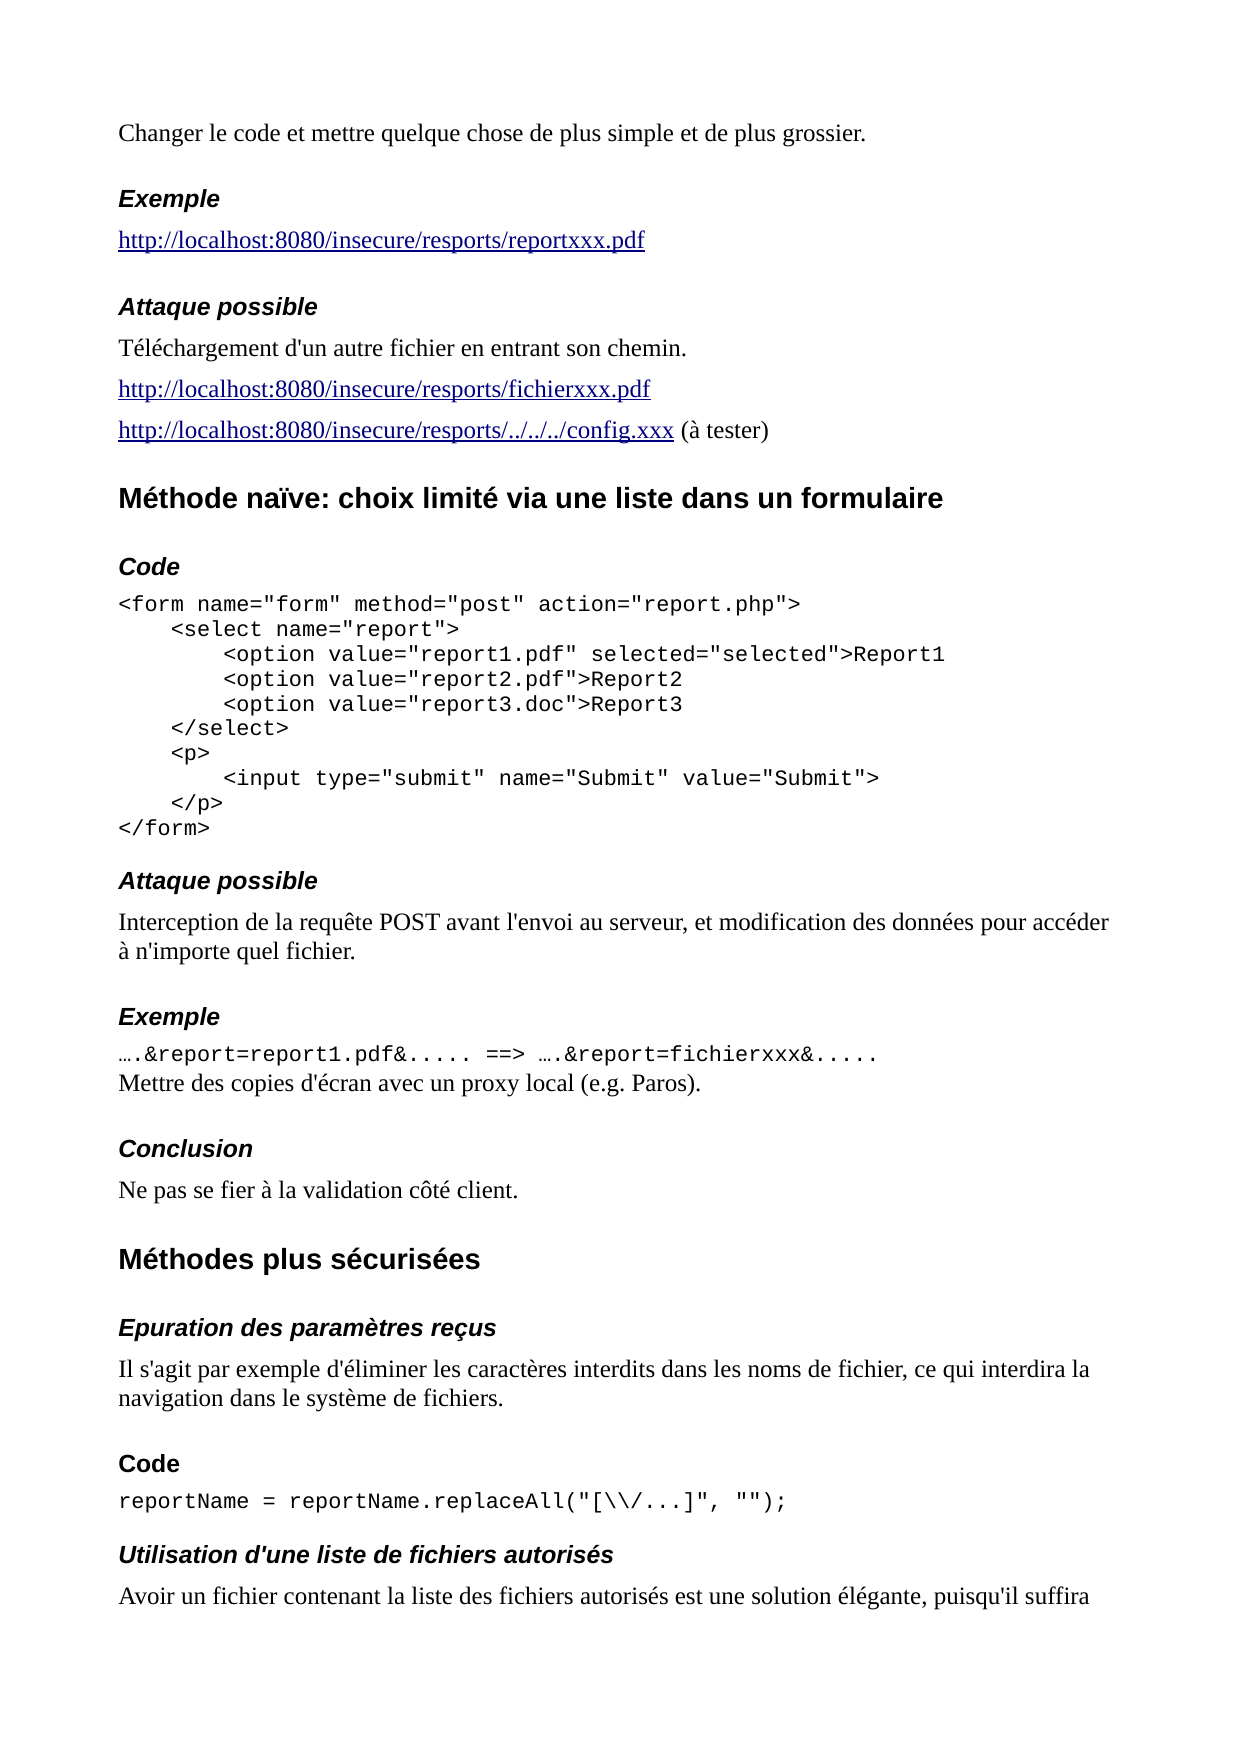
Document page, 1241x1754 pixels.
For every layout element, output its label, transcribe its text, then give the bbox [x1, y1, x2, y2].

subtitle Epuration des paramètres reçus [118, 1313, 1122, 1341]
text http://localhost:8080/insecure/resports/../../../config.xxx (à tester) [118, 415, 1122, 444]
text Téléchargement d'un autre fichier en entrant son chemin. [118, 333, 1122, 361]
text Interception de la requête POST avant l'envoi au serveur, et modification des données pour accéder à n'importe quel fichier. [118, 907, 1122, 965]
text Mettre des copies d'écran avec un proxy local (e.g. Paros). [118, 1068, 1122, 1097]
text reportName = reportName.replaceAll("[\\/...]", ""); [118, 1490, 1122, 1515]
subtitle Utilisation d'une liste de fichiers autorisés [118, 1540, 1122, 1568]
text http://localhost:8080/insecure/resports/fichierxxx.pdf [118, 374, 1122, 403]
subtitle Code [118, 552, 1122, 581]
text Ne pas se fier à la validation côté client. [118, 1176, 1122, 1204]
subtitle Exemple [118, 1002, 1122, 1031]
text http://localhost:8080/insecure/resports/reportxxx.pdf [118, 225, 1122, 254]
text Changer le code et mettre quelque chose de plus simple et de plus grossier. [118, 118, 1122, 147]
text <form name="form" method="post" action="report.php"> <select name="report"> <option value="report1.pdf" selected="selected">Report1 <option value="report2.pdf">Report2 <option value="report3.doc">Report3 </select> <p> <input type="submit" name="Submit" value="Submit"> </p> </form> [118, 593, 1122, 841]
subtitle Code [118, 1449, 1122, 1477]
text ….&report=report1.pdf&..... ==> ….&report=fichierxxx&..... [118, 1043, 1122, 1068]
subtitle Attaque possible [118, 866, 1122, 895]
subtitle Conclusion [118, 1134, 1122, 1163]
subtitle Exemple [118, 184, 1122, 213]
subtitle Méthodes plus sécurisées [118, 1242, 1122, 1275]
text Il s'agit par exemple d'éliminer les caractères interdits dans les noms de fichier, ce qui interdira la navigation dans le système de fichiers. [118, 1354, 1122, 1411]
subtitle Méthode naïve: choix limité via une liste dans un formulaire [118, 481, 1122, 515]
subtitle Attaque possible [118, 292, 1122, 320]
text Avoir un fichier contenant la liste des fichiers autorisés est une solution élégante, puisqu'il suffira [118, 1581, 1122, 1609]
